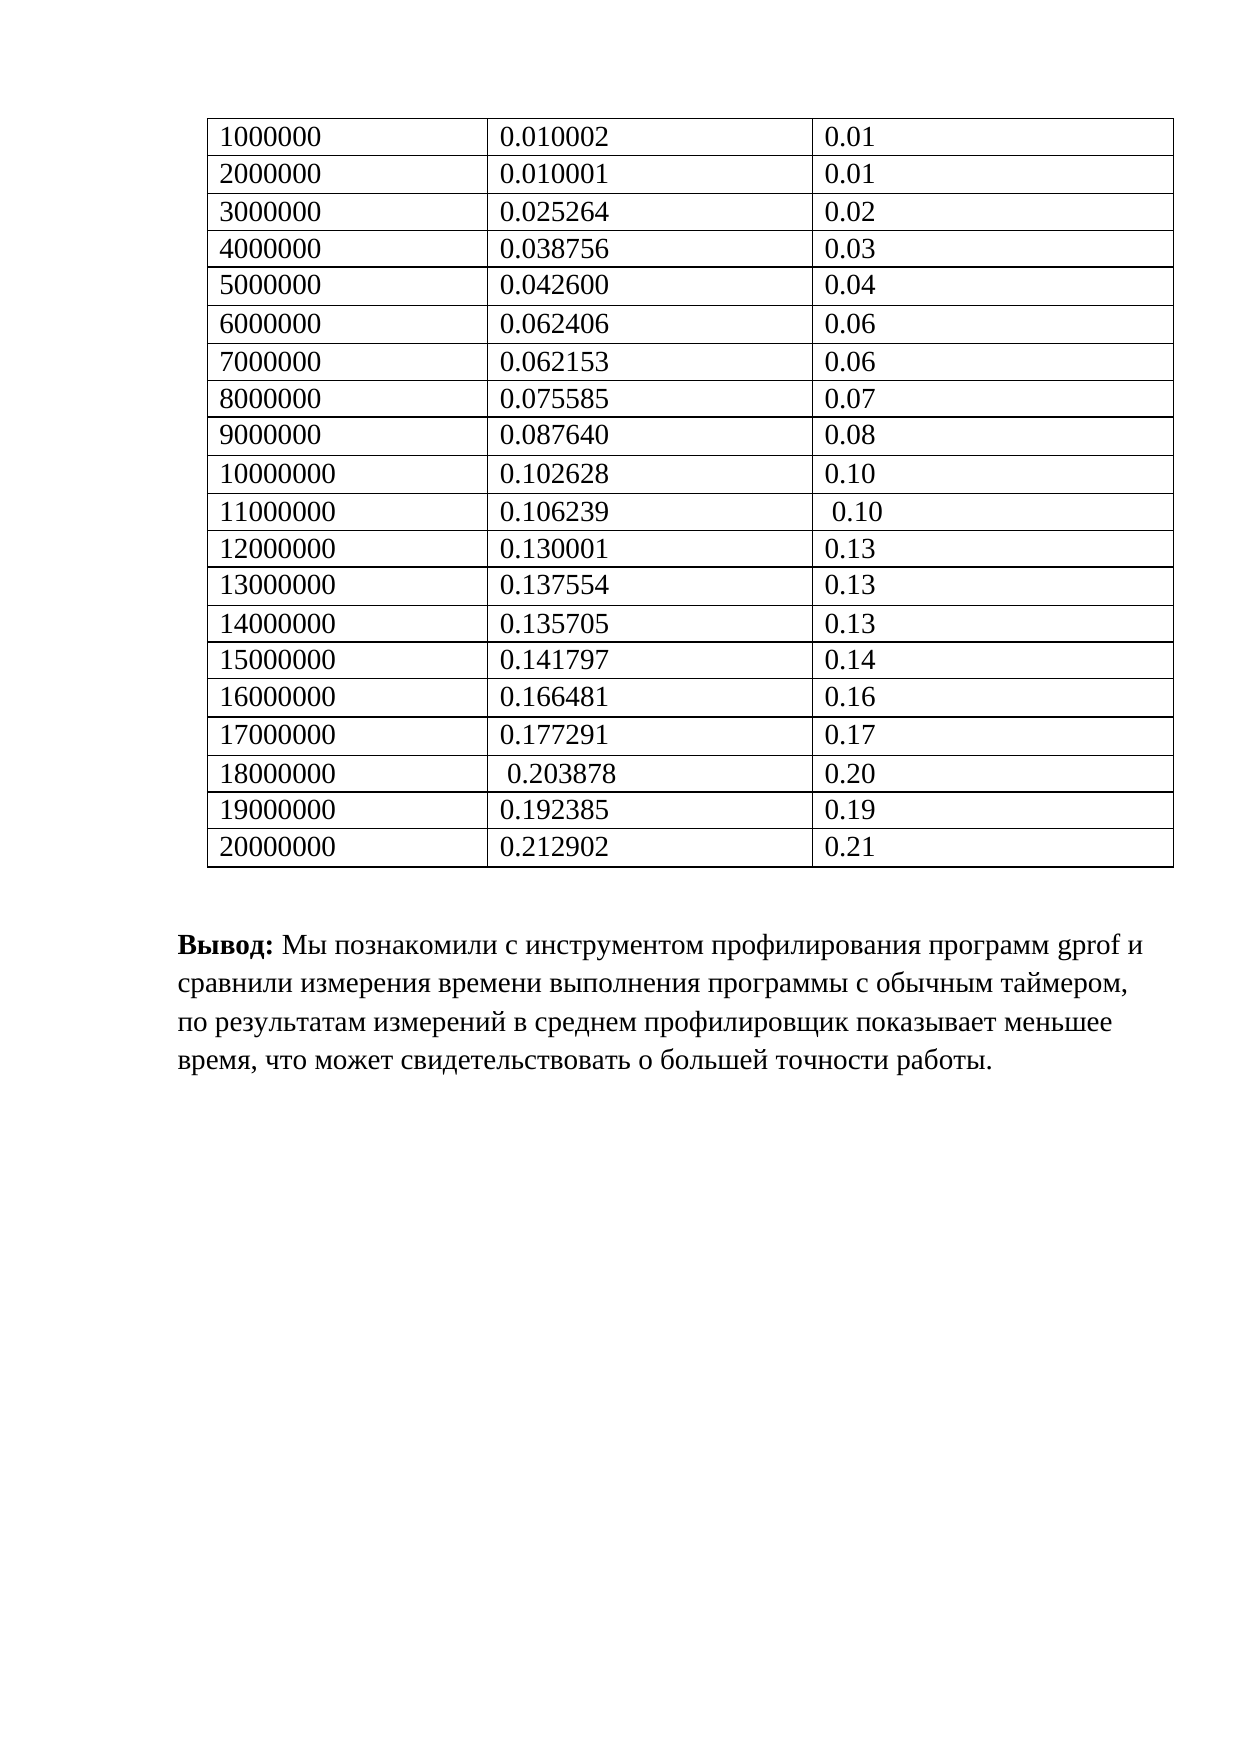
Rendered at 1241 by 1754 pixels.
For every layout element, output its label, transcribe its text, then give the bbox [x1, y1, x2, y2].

table_cell 13000000 [208, 568, 487, 605]
table_cell 0.03 [813, 231, 1173, 266]
table_cell 0.14 [813, 643, 1173, 678]
table_cell 0.203878 [488, 756, 812, 791]
table_cell 19000000 [208, 793, 487, 828]
table_cell 0.010002 [488, 119, 812, 155]
table_cell 0.025264 [488, 194, 812, 230]
table_cell 0.192385 [488, 793, 812, 828]
table_cell 0.042600 [488, 268, 812, 305]
table_cell 0.010001 [488, 156, 812, 193]
table_cell 0.07 [813, 381, 1173, 416]
table_cell 0.01 [813, 156, 1173, 193]
table_cell 0.06 [813, 344, 1173, 380]
table_cell 15000000 [208, 643, 487, 678]
table_cell 2000000 [208, 156, 487, 193]
table_cell 0.166481 [488, 679, 812, 716]
table_cell 0.21 [813, 829, 1173, 866]
table_cell 0.135705 [488, 606, 812, 641]
table_cell 0.01 [813, 119, 1173, 155]
table_cell 3000000 [208, 194, 487, 230]
table_cell 5000000 [208, 268, 487, 305]
table_cell 0.02 [813, 194, 1173, 230]
table_cell 0.19 [813, 793, 1173, 828]
table_cell 0.04 [813, 268, 1173, 305]
table_cell 0.20 [813, 756, 1173, 791]
table_cell 0.137554 [488, 568, 812, 605]
table_cell 9000000 [208, 418, 487, 455]
table_cell 0.17 [813, 718, 1173, 755]
table_cell 0.106239 [488, 494, 812, 530]
table_cell 1000000 [208, 119, 487, 155]
table_cell 0.038756 [488, 231, 812, 266]
table_cell 20000000 [208, 829, 487, 866]
table_cell 0.13 [813, 568, 1173, 605]
table_cell 17000000 [208, 718, 487, 755]
table_cell 0.10 [813, 494, 1173, 530]
table_cell 6000000 [208, 306, 487, 343]
table_cell 0.10 [813, 456, 1173, 493]
table_cell 18000000 [208, 756, 487, 791]
table_cell 0.087640 [488, 418, 812, 455]
table_cell 0.13 [813, 531, 1173, 566]
table_cell 7000000 [208, 344, 487, 380]
table_cell 16000000 [208, 679, 487, 716]
text Вывод: Мы познакомили с инструментом профилирования программ gprof и сравнили измерения времени выполнения программы с обычным таймером, по результатам измерений в среднем профилировщик показывает меньшее время, что может свидетельствовать о большей точности работы. [177, 927, 1152, 1076]
table_cell 0.102628 [488, 456, 812, 493]
table_cell 0.13 [813, 606, 1173, 641]
table_cell 0.16 [813, 679, 1173, 716]
table_cell 0.06 [813, 306, 1173, 343]
table_cell 0.177291 [488, 718, 812, 755]
table_cell 0.062153 [488, 344, 812, 380]
table_cell 0.062406 [488, 306, 812, 343]
table_cell 0.130001 [488, 531, 812, 566]
table_cell 11000000 [208, 494, 487, 530]
table_cell 10000000 [208, 456, 487, 493]
table_cell 0.141797 [488, 643, 812, 678]
table_cell 0.08 [813, 418, 1173, 455]
table_cell 0.075585 [488, 381, 812, 416]
table_cell 12000000 [208, 531, 487, 566]
table_cell 14000000 [208, 606, 487, 641]
table_cell 4000000 [208, 231, 487, 266]
table_cell 8000000 [208, 381, 487, 416]
table_cell 0.212902 [488, 829, 812, 866]
